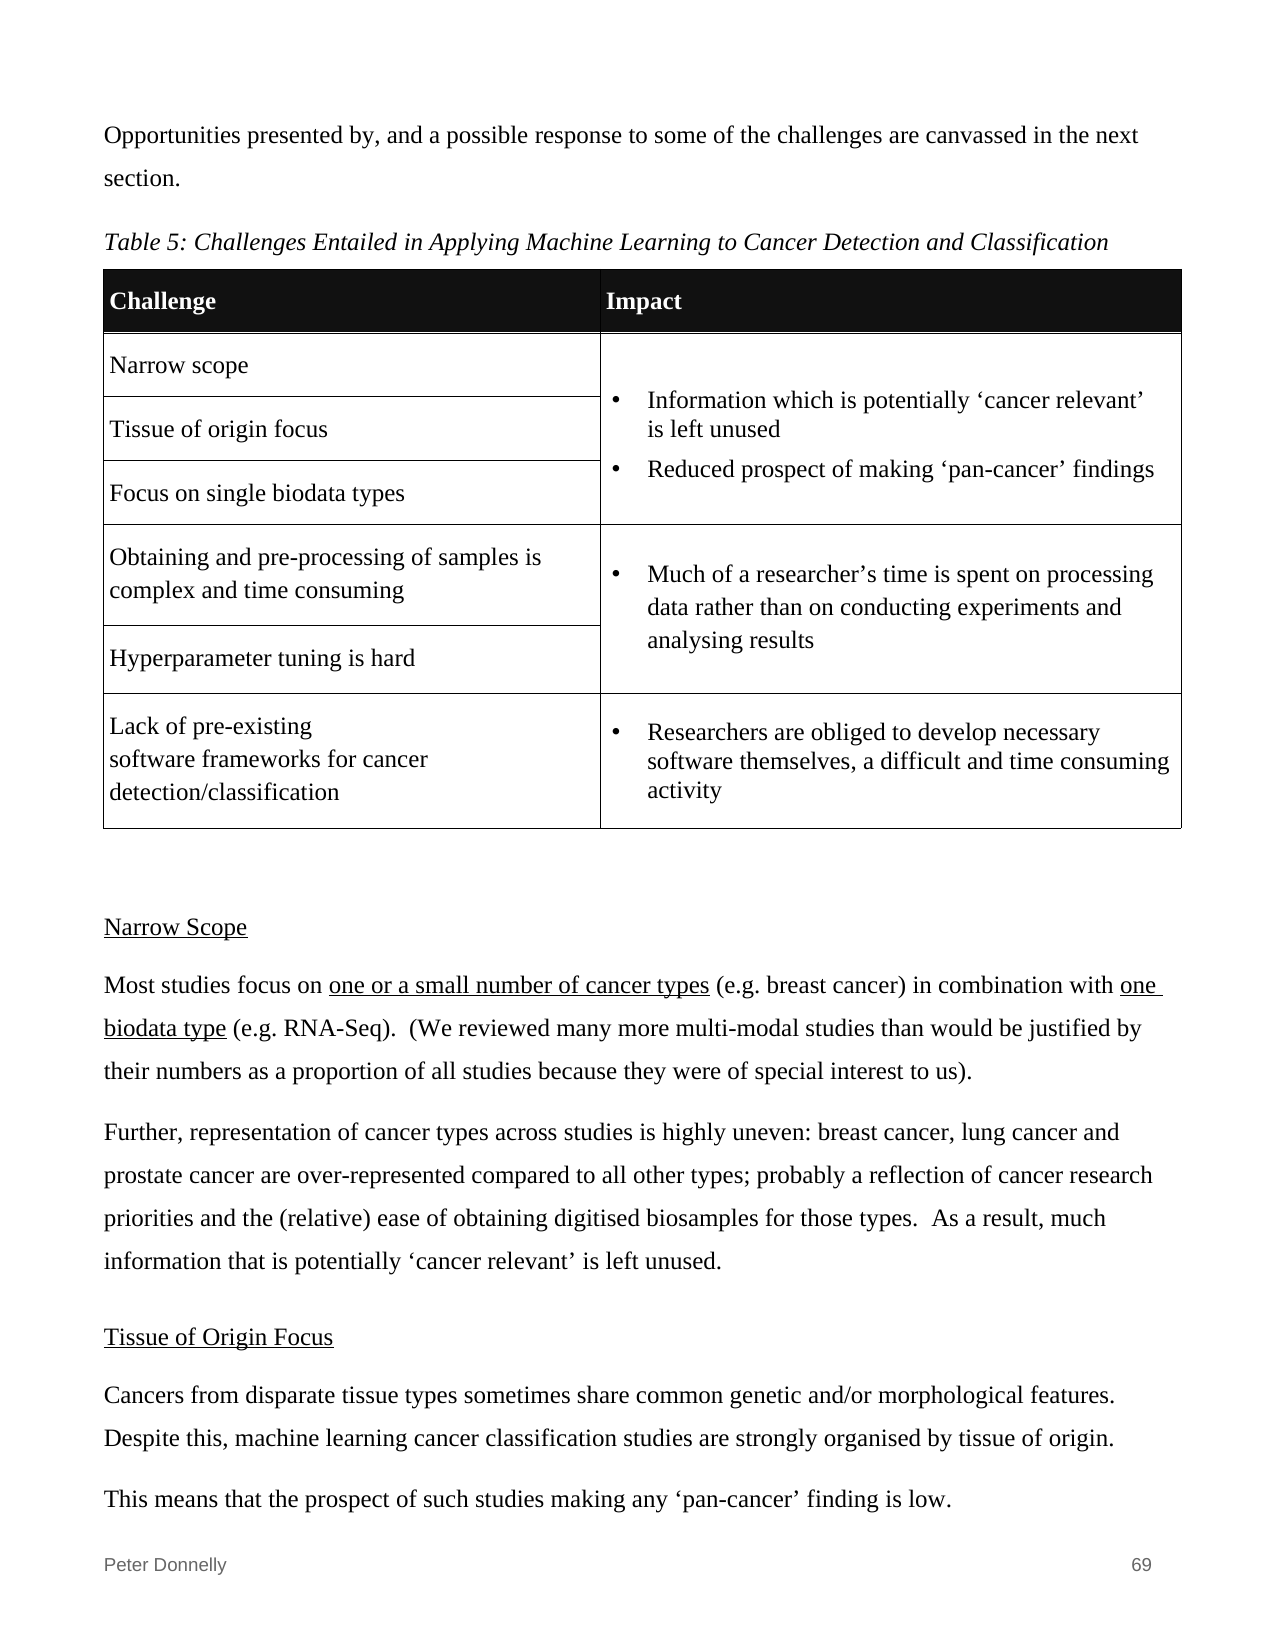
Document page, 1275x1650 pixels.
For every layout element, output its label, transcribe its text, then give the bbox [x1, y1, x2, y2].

text Narrow Scope [103, 912, 1181, 941]
table_cell Lack of pre-existing software frameworks for cancer detection/classification [104, 694, 600, 827]
table_cell Researchers are obliged to develop necessary software themselves, a difficult and time consuming activity [601, 694, 1181, 827]
table_cell Hyperparameter tuning is hard [104, 626, 600, 693]
text Opportunities presented by, and a possible response to some of the challenges are canvassed in the next section. [103, 120, 1181, 192]
table_cell Tissue of origin focus [104, 397, 600, 460]
text Further, representation of cancer types across studies is highly uneven: breast cancer, lung cancer and prostate cancer are over-represented compared to all other types; probably a reflection of cancer research priorities and the (relative) ease of obtaining digitised biosamples for those types. As a result, much information that is potentially ‘cancer relevant’ is left unused. [103, 1117, 1181, 1275]
text Cancers from disparate tissue types sometimes share common genetic and/or morphological features. Despite this, machine learning cancer classification studies are strongly organised by tissue of origin. [103, 1380, 1181, 1452]
table_cell Focus on single biodata types [104, 461, 600, 524]
text Table 5: Challenges Entailed in Applying Machine Learning to Cancer Detection and Classification [103, 227, 1181, 256]
text This means that the prospect of such studies making any ‘pan-cancer’ finding is low. [103, 1484, 1181, 1513]
table_cell Much of a researcher’s time is spent on processing data rather than on conducting experiments and analysing results [601, 525, 1181, 693]
text Most studies focus on one or a small number of cancer types (e.g. breast cancer) in combination with one biodata type (e.g. RNA-Seq). (We reviewed many more multi-modal studies than would be justified by their numbers as a proportion of all studies because they were of special interest to us). [103, 970, 1181, 1085]
table_cell Information which is potentially ‘cancer relevant’ is left unused Reduced prospect of making ‘pan-cancer’ findings [601, 334, 1181, 524]
text Tissue of Origin Focus [103, 1322, 1181, 1351]
table_header Impact [601, 270, 1181, 332]
table_header Challenge [104, 270, 600, 332]
table_cell Obtaining and pre-processing of samples is complex and time consuming [104, 525, 600, 625]
table_cell Narrow scope [104, 334, 600, 396]
